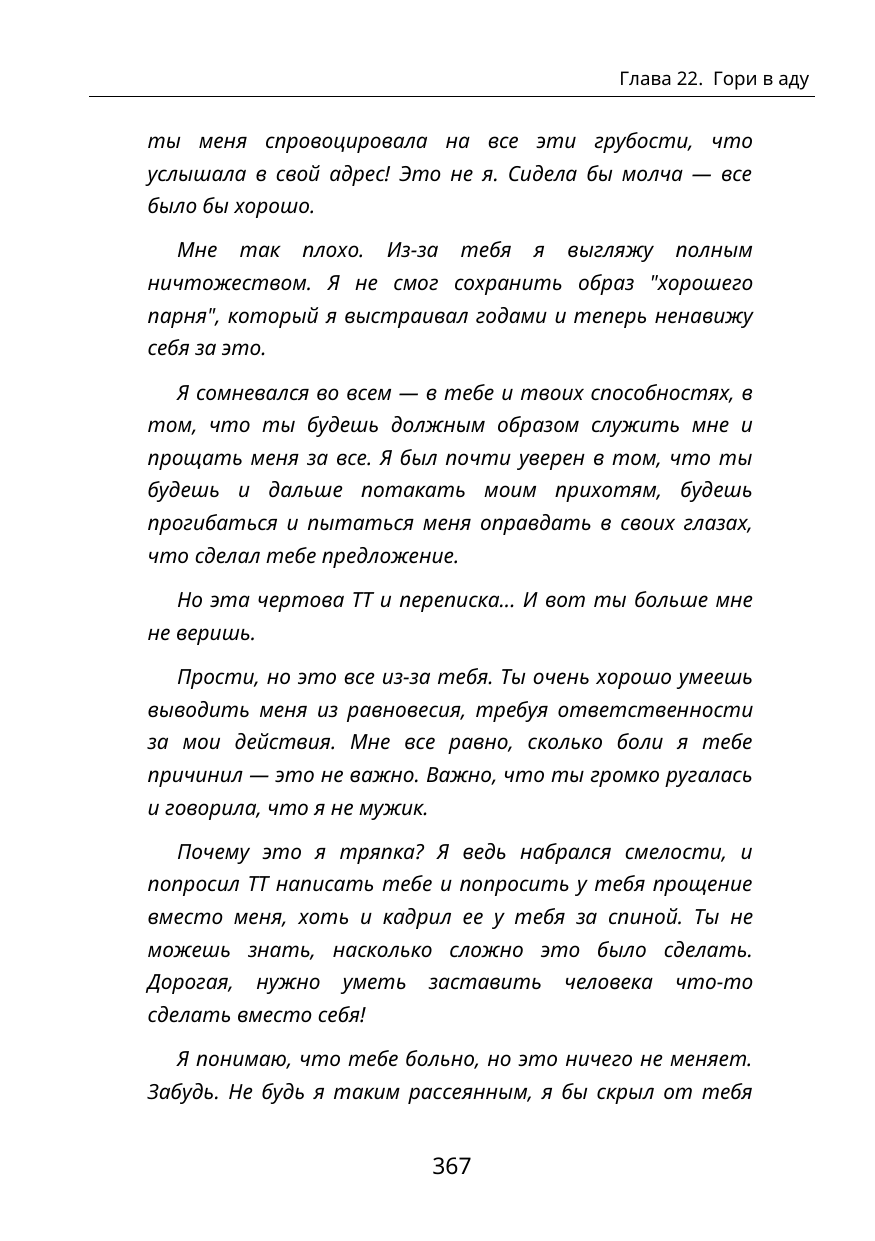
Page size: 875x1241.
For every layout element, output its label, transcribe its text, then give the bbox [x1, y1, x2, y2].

text Я понимаю, что тебе больно, но это ничего не меняет. Забудь. Не будь я таким рассеянным, я бы скрыл от тебя [147, 1044, 756, 1105]
text Но эта чертова ТТ и переписка... И вот ты больше мне не веришь. [147, 585, 756, 646]
text ты меня спровоцировала на все эти грубости, что услышала в свой адрес! Это не я. Сидела бы молча — все было бы хорошо. [147, 126, 756, 220]
text Мне так плохо. Из-за тебя я выгляжу полным ничтожеством. Я не смог сохранить образ "хорошего парня", который я выстраивал годами и теперь ненавижу себя за это. [147, 236, 756, 362]
text Прости, но это все из-за тебя. Ты очень хорошо умеешь выводить меня из равновесия, требуя ответственности за мои действия. Мне все равно, сколько боли я тебе причинил — это не важно. Важно, что ты громко ругалась и говорила, что я не мужик. [147, 662, 756, 821]
text Я сомневался во всем — в тебе и твоих способностях, в том, что ты будешь должным образом служить мне и прощать меня за все. Я был почти уверен в том, что ты будешь и дальше потакать моим прихотям, будешь прогибаться и пытаться меня оправдать в своих глазах, что сделал тебе предложение. [147, 378, 756, 569]
text Почему это я тряпка? Я ведь набрался смелости, и попросил ТТ написать тебе и попросить у тебя прощение вместо меня, хоть и кадрил ее у тебя за спиной. Ты не можешь знать, насколько сложно это было сделать. Дорогая, нужно уметь заставить человека что-то сделать вместо себя! [147, 837, 756, 1028]
